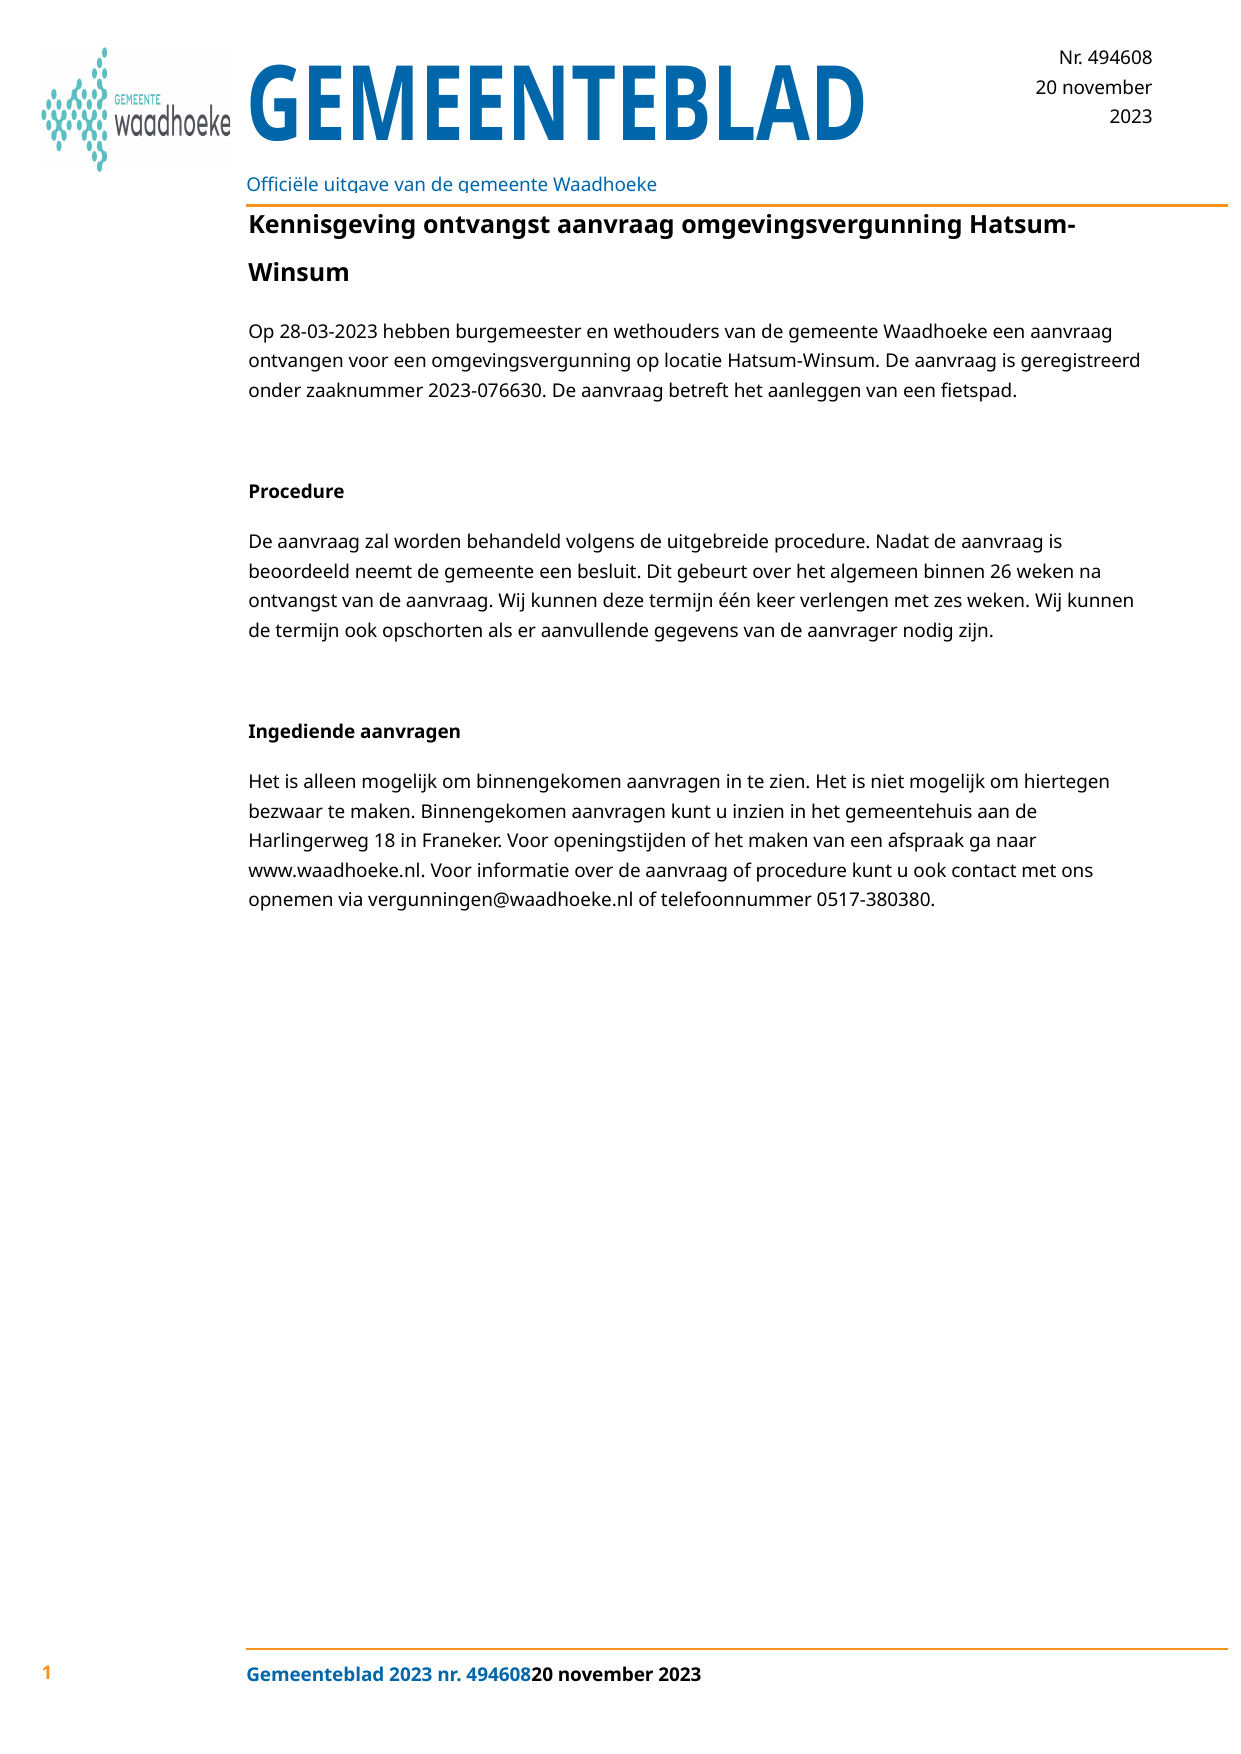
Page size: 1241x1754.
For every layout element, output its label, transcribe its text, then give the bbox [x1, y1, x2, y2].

text Kennisgeving ontvangst aanvraag omgevingsvergunning Hatsum-Winsum [248, 207, 1152, 288]
text Het is alleen mogelijk om binnengekomen aanvragen in te zien. Het is niet mogelijk om hiertegen bezwaar te maken. Binnengekomen aanvragen kunt u inzien in het gemeentehuis aan de Harlingerweg 18 in Franeker. Voor openingstijden of het maken van een afspraak ga naar www.waadhoeke.nl. Voor informatie over de aanvraag of procedure kunt u ook contact met ons opnemen via vergunningen@waadhoeke.nl of telefoonnummer 0517-380380. [248, 768, 1152, 912]
text De aanvraag zal worden behandeld volgens de uitgebreide procedure. Nadat de aanvraag is beoordeeld neemt de gemeente een besluit. Dit gebeurt over het algemeen binnen 26 weken na ontvangst van de aanvraag. Wij kunnen deze termijn één keer verlengen met zes weken. Wij kunnen de termijn ook opschorten als er aanvullende gegevens van de aanvrager nodig zijn. [248, 528, 1152, 643]
text Op 28-03-2023 hebben burgemeester en wethouders van de gemeente Waadhoeke een aanvraag ontvangen voor een omgevingsvergunning op locatie Hatsum-Winsum. De aanvraag is geregistreerd onder zaaknummer 2023-076630. De aanvraag betreft het aanleggen van een fietspad. [248, 318, 1152, 403]
text Procedure [248, 478, 1152, 504]
text Ingediende aanvragen [248, 718, 1152, 744]
picture [41, 47, 231, 172]
